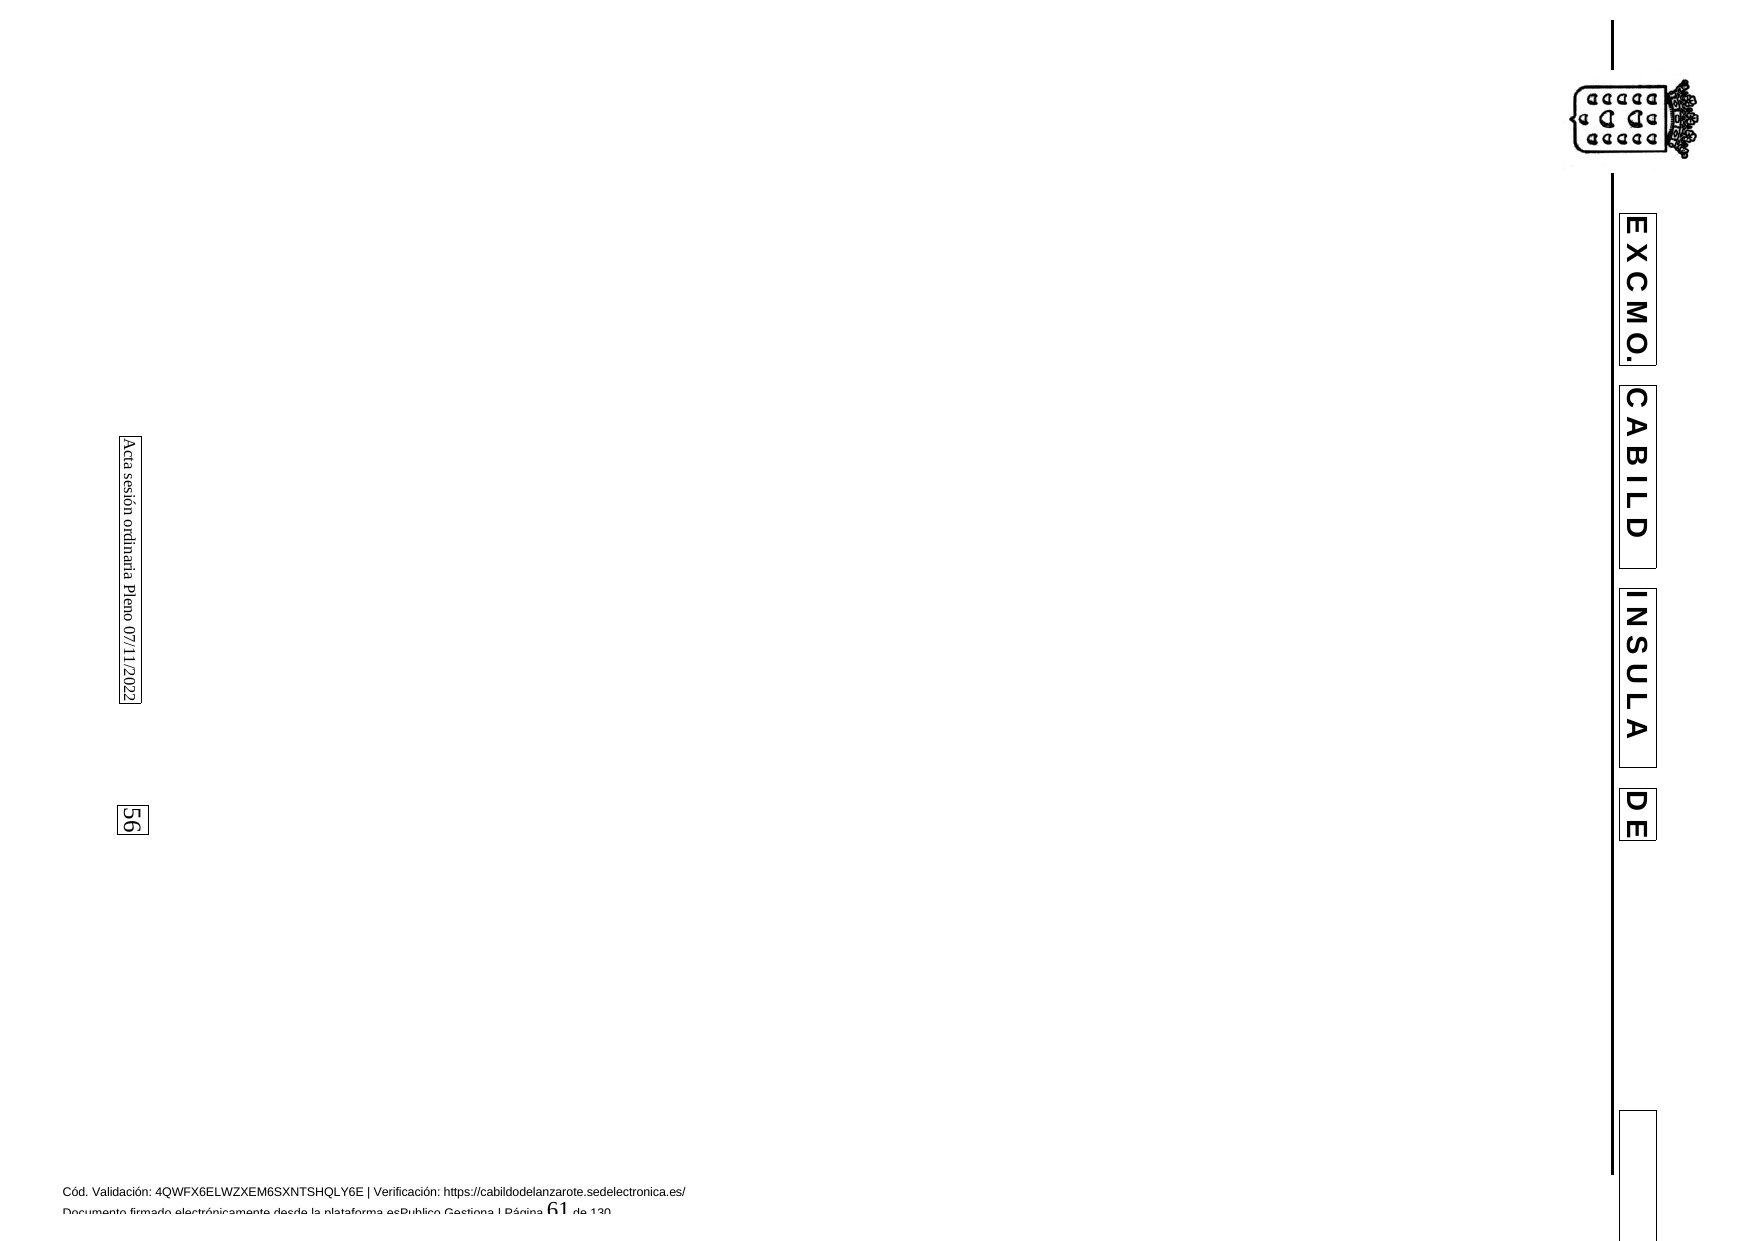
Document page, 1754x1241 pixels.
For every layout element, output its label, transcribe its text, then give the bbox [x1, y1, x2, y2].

picture [1561, 70, 1716, 173]
text 56 [119, 807, 147, 834]
text I N S U L A R [1620, 590, 1654, 767]
text E X C M O. [1621, 216, 1654, 365]
text C A B I L D O [1620, 387, 1654, 568]
text Acta sesión ordinaria Pleno 07/11/2022 [121, 438, 140, 703]
text D E [1621, 790, 1654, 840]
